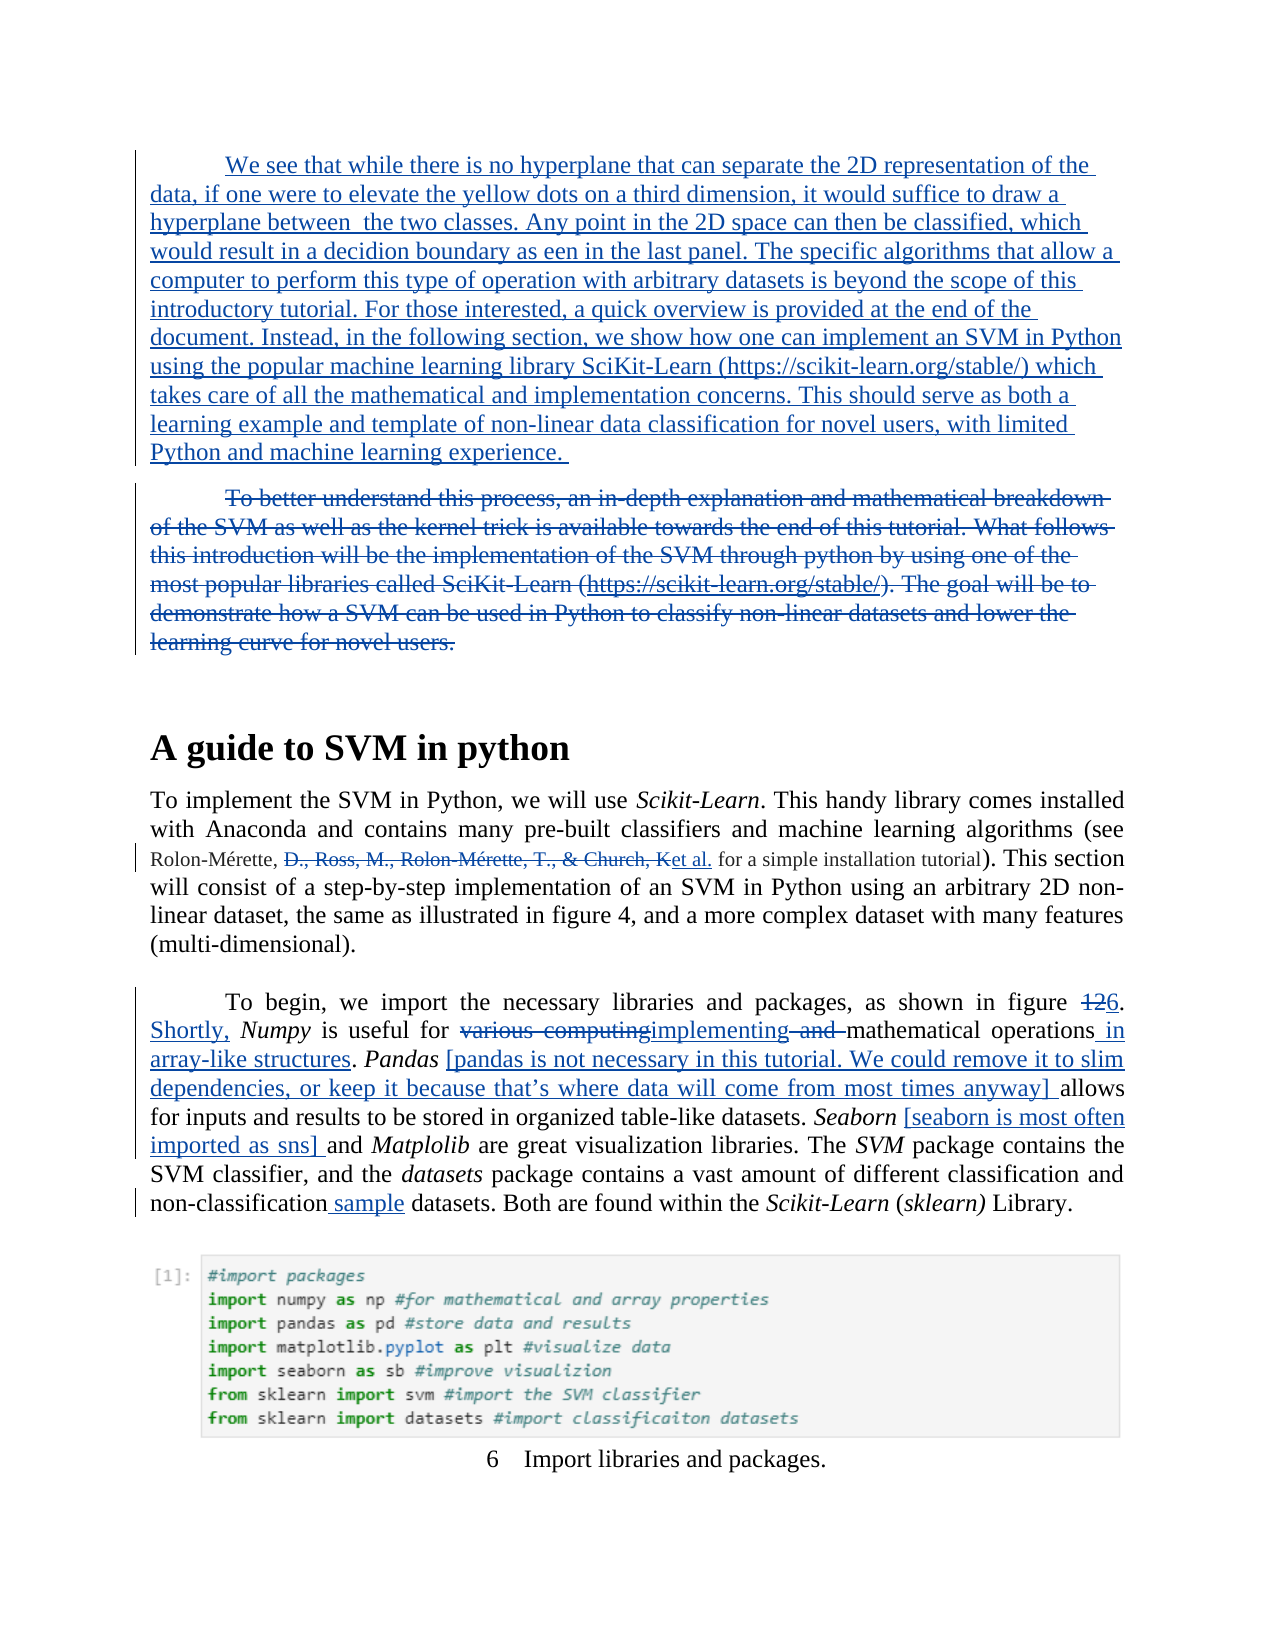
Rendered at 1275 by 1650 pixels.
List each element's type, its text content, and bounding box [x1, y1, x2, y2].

text To begin, we import the necessary libraries and packages, as shown in figure 6. Shortly, Numpy is useful for implementingmathematical operations in array-like structures. Pandas [pandas is not necessary in this tutorial. We could remove it to slim dependencies, or keep it because that’s where data will come from most times anyway] allows for inputs and results to be stored in organized table-like datasets. Seaborn [seaborn is most often imported as sns] and Matplolib are great visualization libraries. The SVM package contains the SVM classifier, and the datasets package contains a vast amount of different classification and non-classification sample datasets. Both are found within the Scikit-Learn (sklearn) Library. [150, 987, 1125, 1217]
picture [150, 1245, 1125, 1445]
list Import libraries and packages. [187, 1445, 1125, 1473]
text To implement the SVM in Python, we will use Scikit-Learn. This handy library comes installed with Anaconda and contains many pre-built classifiers and machine learning algorithms (see Rolon-Mérette, et al. for a simple installation tutorial). This section will consist of a step-by-step implementation of an SVM in Python using an arbitrary 2D non-linear dataset, the same as illustrated in figure 4, and a more complex dataset with many features (multi-dimensional). [150, 786, 1125, 958]
text A guide to SVM in python [150, 726, 1125, 769]
text We see that while there is no hyperplane that can separate the 2D representation of the data, if one were to elevate the yellow dots on a third dimension, it would suffice to draw a hyperplane between the two classes. Any point in the 2D space can then be classified, which would result in a decidion boundary as een in the last panel. The specific algorithms that allow a computer to perform this type of operation with arbitrary datasets is beyond the scope of this introductory tutorial. For those interested, a quick overview is provided at the end of the document. Instead, in the following section, we show how one can implement an SVM in Python using the popular machine learning library SciKit-Learn (https://scikit-learn.org/stable/) which takes care of all the mathematical and implementation concerns. This should serve as both a learning example and template of non-linear data classification for novel users, with limited Python and machine learning experience. [150, 150, 1125, 466]
